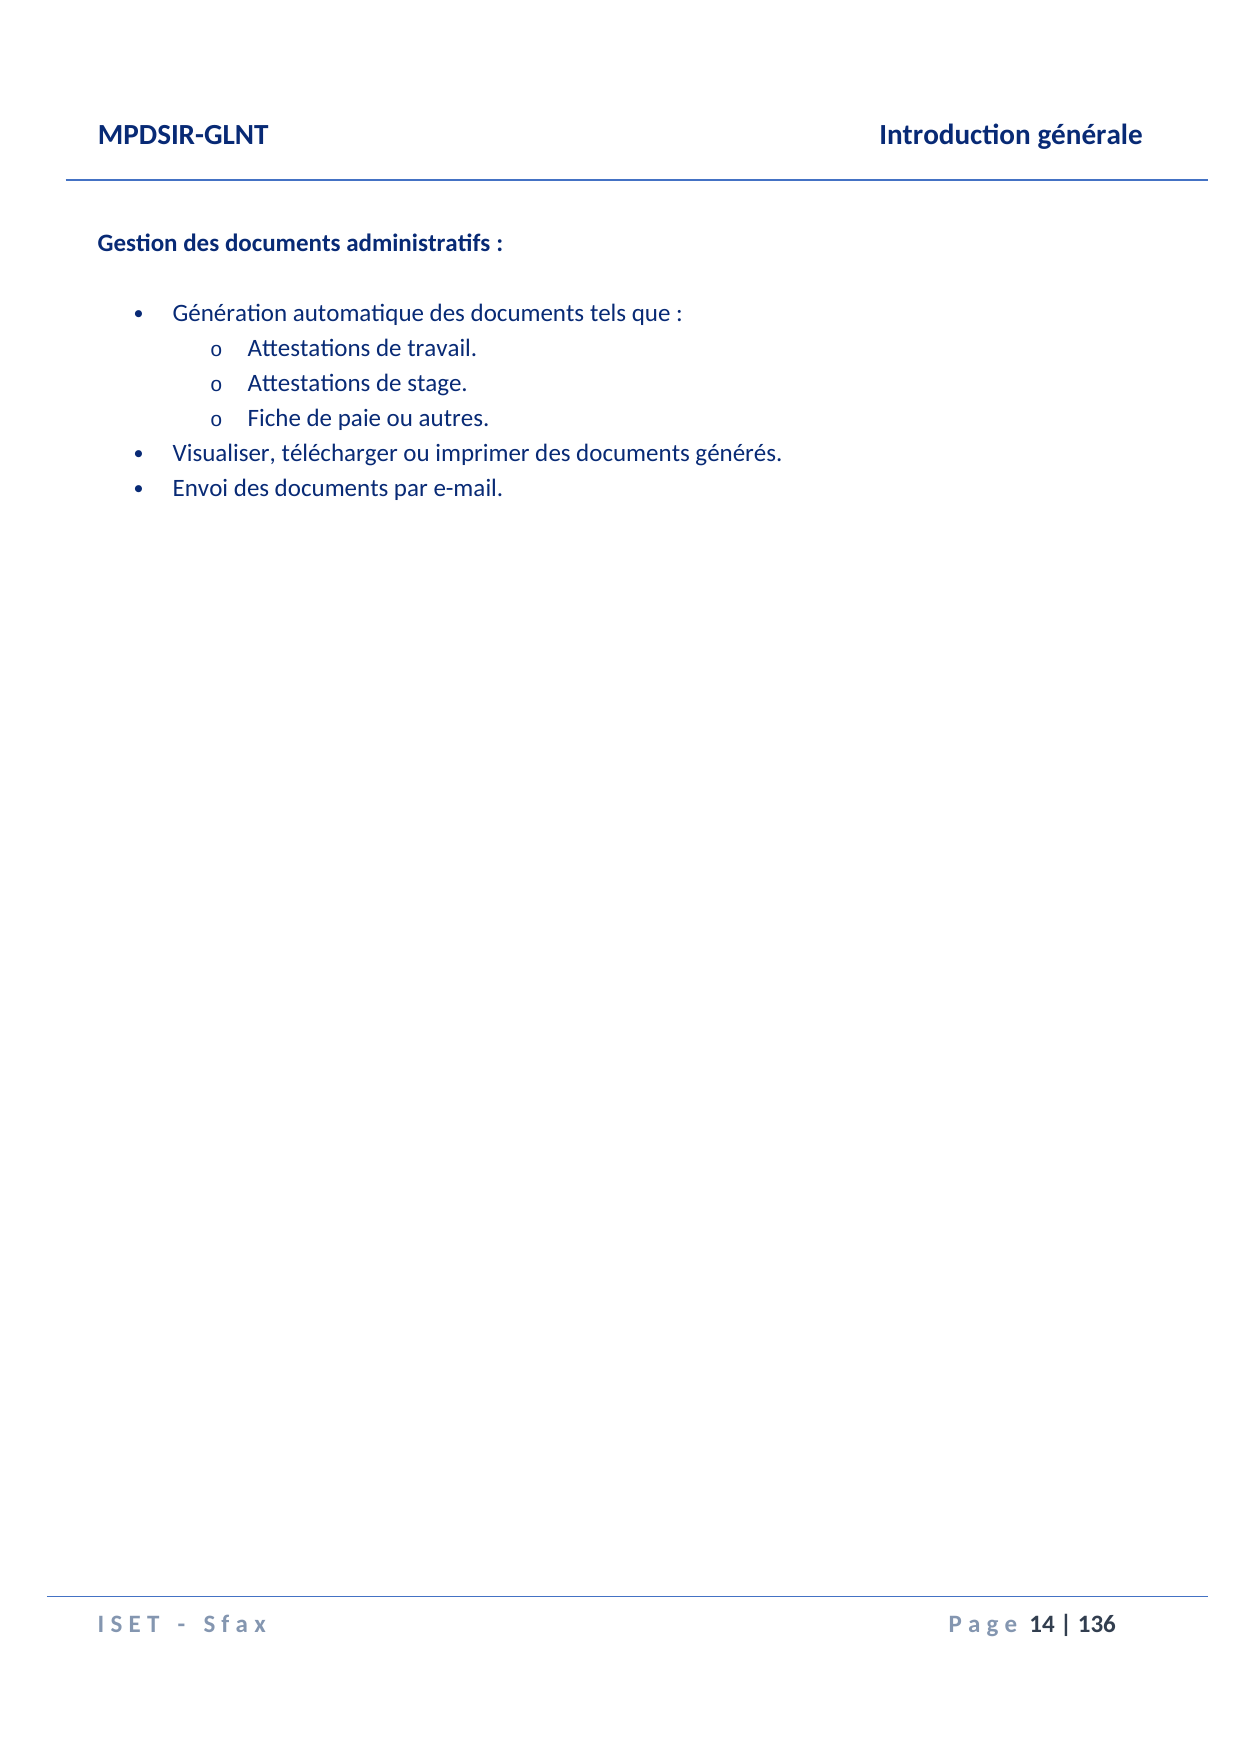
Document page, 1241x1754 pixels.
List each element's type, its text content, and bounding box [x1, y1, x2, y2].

text Gestion des documents administratifs : [97, 227, 1143, 258]
list Attestations de stage. [210, 367, 1143, 398]
list Visualiser, télécharger ou imprimer des documents générés. [135, 437, 1143, 468]
list Envoi des documents par e-mail. [135, 472, 1143, 503]
list Fiche de paie ou autres. [210, 402, 1143, 433]
list Attestations de travail. [210, 332, 1143, 363]
list Génération automatique des documents tels que : [135, 297, 1143, 328]
